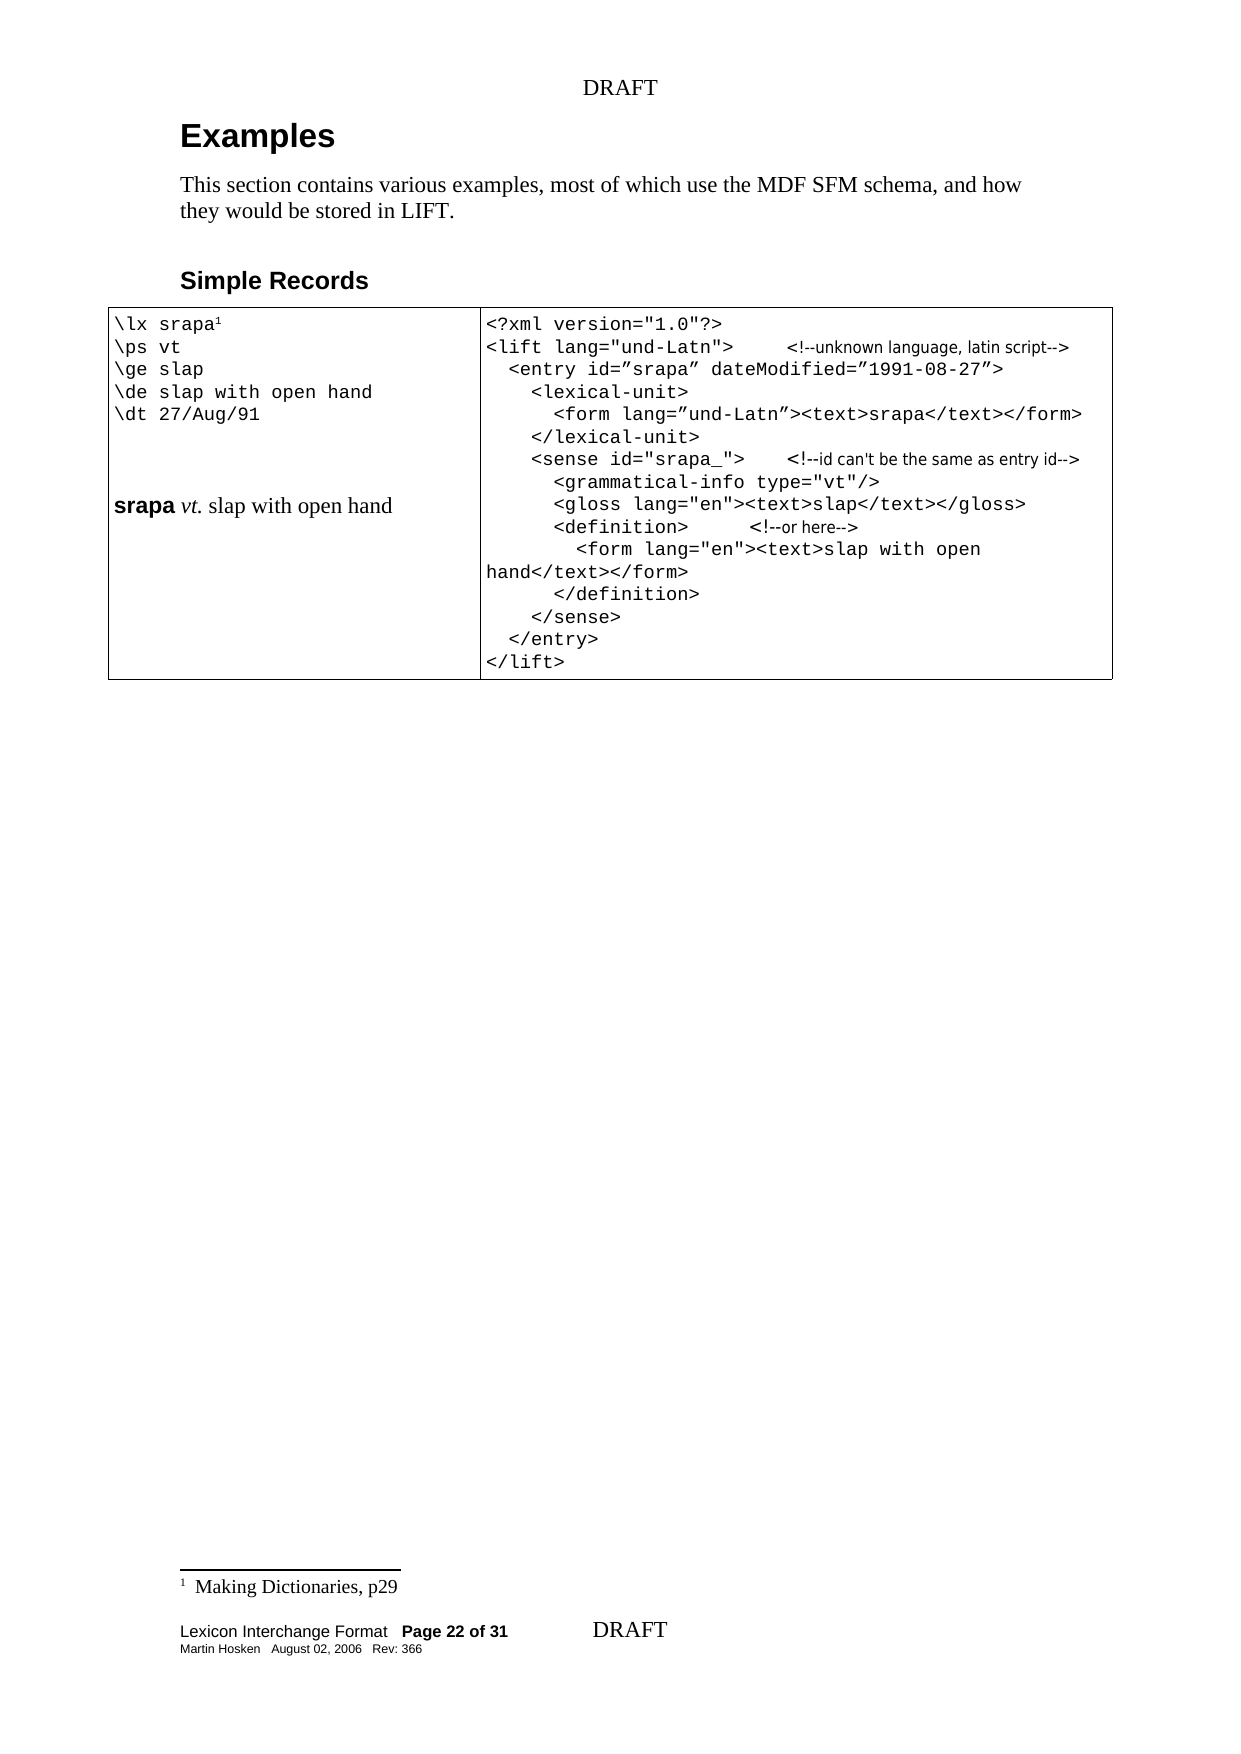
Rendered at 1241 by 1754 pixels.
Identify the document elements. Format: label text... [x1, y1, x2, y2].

table_header \lx srapa \ps vt \ge slap \de slap with open hand \dt 27/Aug/91 srapa vt. slap with open hand [109, 308, 480, 678]
subtitle Simple Records [180, 267, 1061, 295]
subtitle Examples [180, 117, 1061, 154]
table_header <?xml version="1.0"?> <lift lang="und-Latn"> <!--unknown language, latin script--> <entry id=”srapa” dateModified=”1991-08-27”> <lexical-unit> <form lang=”und-Latn”><text>srapa</text></form> </lexical-unit> <sense id="srapa_"> <!--id can't be the same as entry id--> <grammatical-info type="vt"/> <gloss lang="en"><text>slap</text></gloss> <definition> <!--or here--> <form lang="en"><text>slap with open hand</text></form> </definition> </sense> </entry> </lift> [481, 308, 1112, 678]
text This section contains various examples, most of which use the MDF SFM schema, and how they would be stored in LIFT. [180, 172, 1061, 223]
